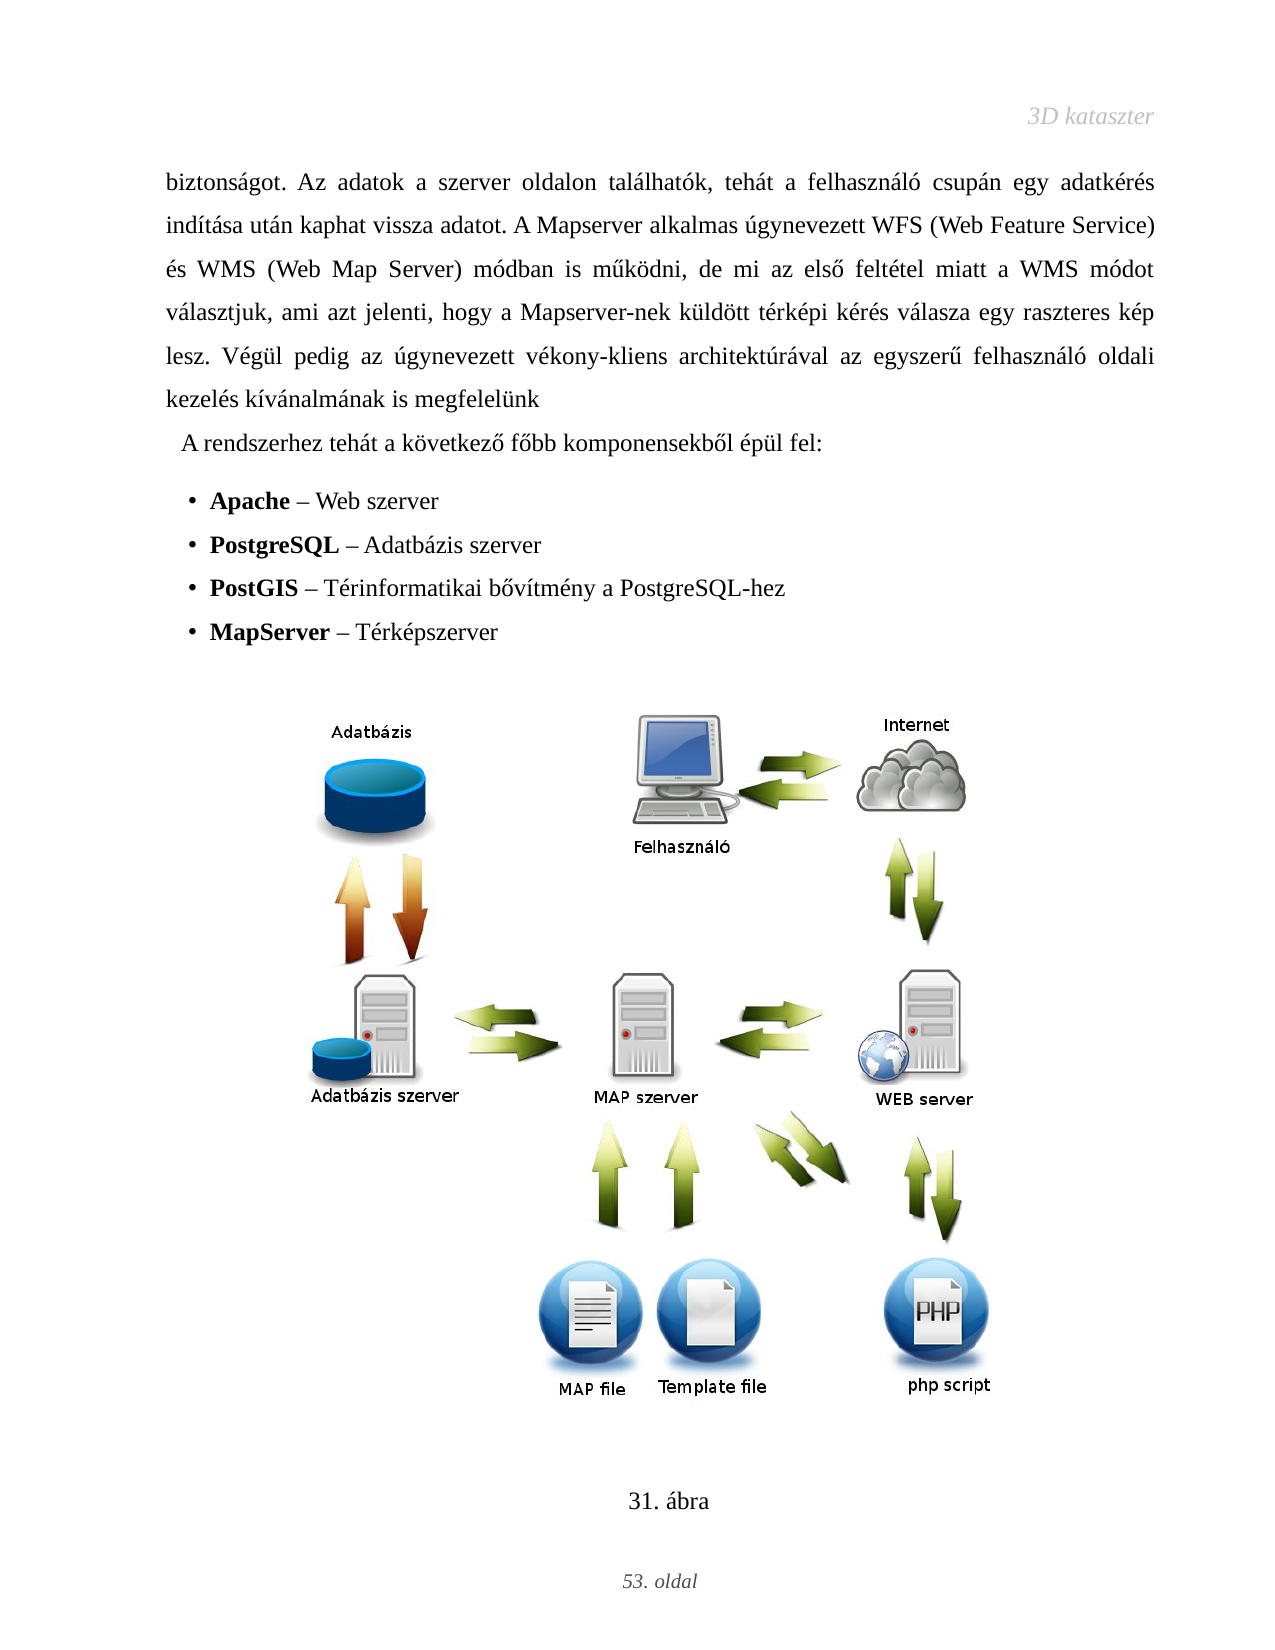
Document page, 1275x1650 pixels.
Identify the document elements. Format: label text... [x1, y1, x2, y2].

picture [270, 689, 1067, 1486]
list Apache – Web szerver [188, 486, 1156, 515]
text A rendszerhez tehát a következő főbb komponensekből épül fel: [166, 428, 1156, 457]
list PostgreSQL – Adatbázis szerver [188, 529, 1156, 558]
list MapServer – Térképszerver [188, 617, 1156, 646]
text 31. ábra [166, 1486, 1156, 1515]
text biztonságot. Az adatok a szerver oldalon találhatók, tehát a felhasználó csupán egy adatkérés indítása után kaphat vissza adatot. A Mapserver alkalmas úgynevezett WFS (Web Feature Service) és WMS (Web Map Server) módban is működni, de mi az első feltétel miatt a WMS módot választjuk, ami azt jelenti, hogy a Mapserver-nek küldött térképi kérés válasza egy raszteres kép lesz. Végül pedig az úgynevezett vékony-kliens architektúrával az egyszerű felhasználó oldali kezelés kívánalmának is megfelelünk [166, 167, 1156, 413]
list PostGIS – Térinformatikai bővítmény a PostgreSQL-hez [188, 573, 1156, 602]
